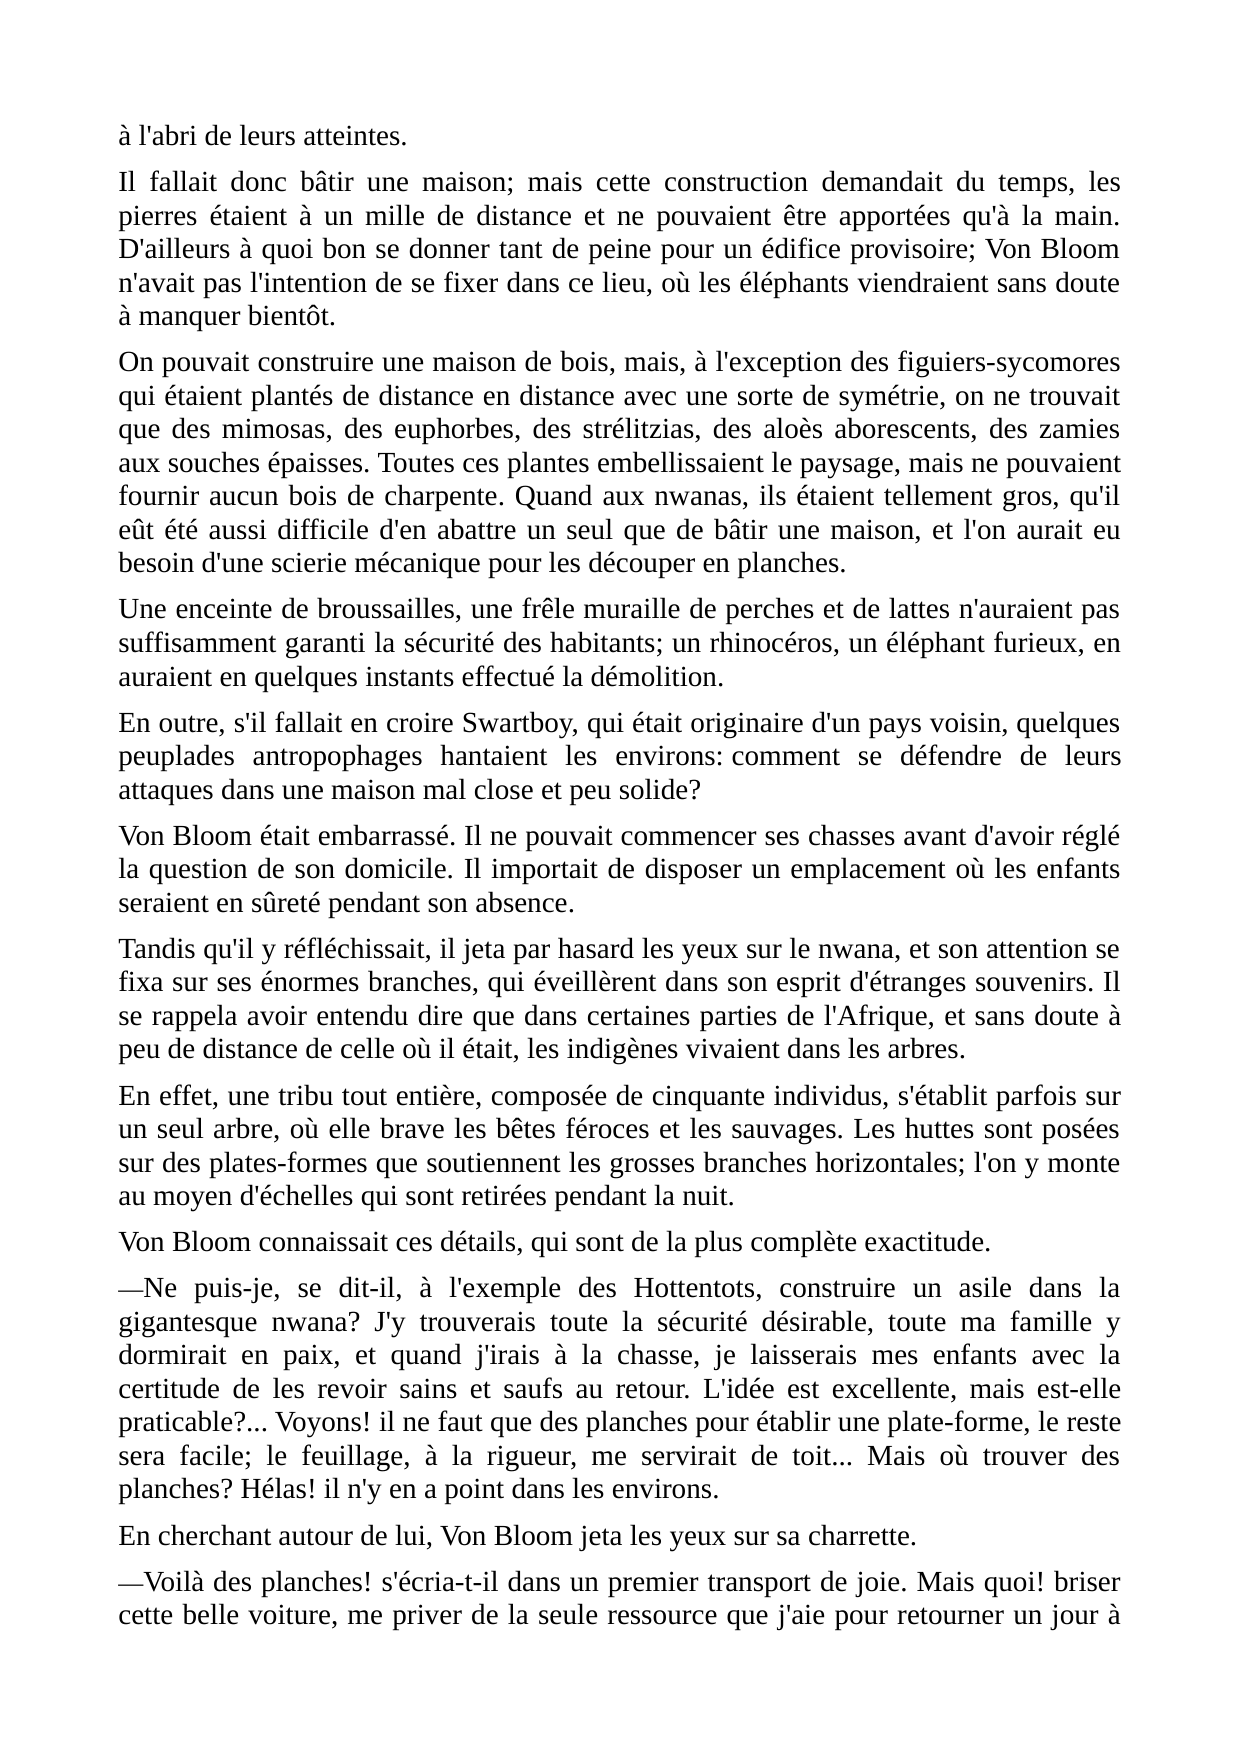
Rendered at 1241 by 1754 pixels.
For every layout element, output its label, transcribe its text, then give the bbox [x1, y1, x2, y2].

text On pouvait construire une maison de bois, mais, à l'exception des figuiers-sycomores qui étaient plantés de distance en distance avec une sorte de symétrie, on ne trouvait que des mimosas, des euphorbes, des strélitzias, des aloès aborescents, des zamies aux souches épaisses. Toutes ces plantes embellissaient le paysage, mais ne pouvaient fournir aucun bois de charpente. Quand aux nwanas, ils étaient tellement gros, qu'il eût été aussi difficile d'en abattre un seul que de bâtir une maison, et l'on aurait eu besoin d'une scierie mécanique pour les découper en planches. [118, 344, 1122, 579]
text En outre, s'il fallait en croire Swartboy, qui était originaire d'un pays voisin, quelques peuplades antropophages hantaient les environs: comment se défendre de leurs attaques dans une maison mal close et peu solide? [118, 705, 1122, 805]
text —Voilà des planches! s'écria-t-il dans un premier transport de joie. Mais quoi! briser cette belle voiture, me priver de la seule ressource que j'aie pour retourner un jour à [118, 1564, 1122, 1631]
text à l'abri de leurs atteintes. [118, 118, 1122, 152]
text Von Bloom était embarrassé. Il ne pouvait commencer ses chasses avant d'avoir réglé la question de son domicile. Il importait de disposer un emplacement où les enfants seraient en sûreté pendant son absence. [118, 818, 1122, 918]
text Une enceinte de broussailles, une frêle muraille de perches et de lattes n'auraient pas suffisamment garanti la sécurité des habitants; un rhinocéros, un éléphant furieux, en auraient en quelques instants effectué la démolition. [118, 592, 1122, 692]
text —Ne puis-je, se dit-il, à l'exemple des Hottentots, construire un asile dans la gigantesque nwana? J'y trouverais toute la sécurité désirable, toute ma famille y dormirait en paix, et quand j'irais à la chasse, je laisserais mes enfants avec la certitude de les revoir sains et saufs au retour. L'idée est excellente, mais est-elle praticable?... Voyons! il ne faut que des planches pour établir une plate-forme, le reste sera facile; le feuillage, à la rigueur, me servirait de toit... Mais où trouver des planches? Hélas! il n'y en a point dans les environs. [118, 1270, 1122, 1505]
text Il fallait donc bâtir une maison; mais cette construction demandait du temps, les pierres étaient à un mille de distance et ne pouvaient être apportées qu'à la main. D'ailleurs à quoi bon se donner tant de peine pour un édifice provisoire; Von Bloom n'avait pas l'intention de se fixer dans ce lieu, où les éléphants viendraient sans doute à manquer bientôt. [118, 164, 1122, 332]
text En effet, une tribu tout entière, composée de cinquante individus, s'établit parfois sur un seul arbre, où elle brave les bêtes féroces et les sauvages. Les huttes sont posées sur des plates-formes que soutiennent les grosses branches horizontales; l'on y monte au moyen d'échelles qui sont retirées pendant la nuit. [118, 1078, 1122, 1212]
text En cherchant autour de lui, Von Bloom jeta les yeux sur sa charrette. [118, 1518, 1122, 1551]
text Tandis qu'il y réfléchissait, il jeta par hasard les yeux sur le nwana, et son attention se fixa sur ses énormes branches, qui éveillèrent dans son esprit d'étranges souvenirs. Il se rappela avoir entendu dire que dans certaines parties de l'Afrique, et sans doute à peu de distance de celle où il était, les indigènes vivaient dans les arbres. [118, 931, 1122, 1065]
text Von Bloom connaissait ces détails, qui sont de la plus complète exactitude. [118, 1224, 1122, 1258]
